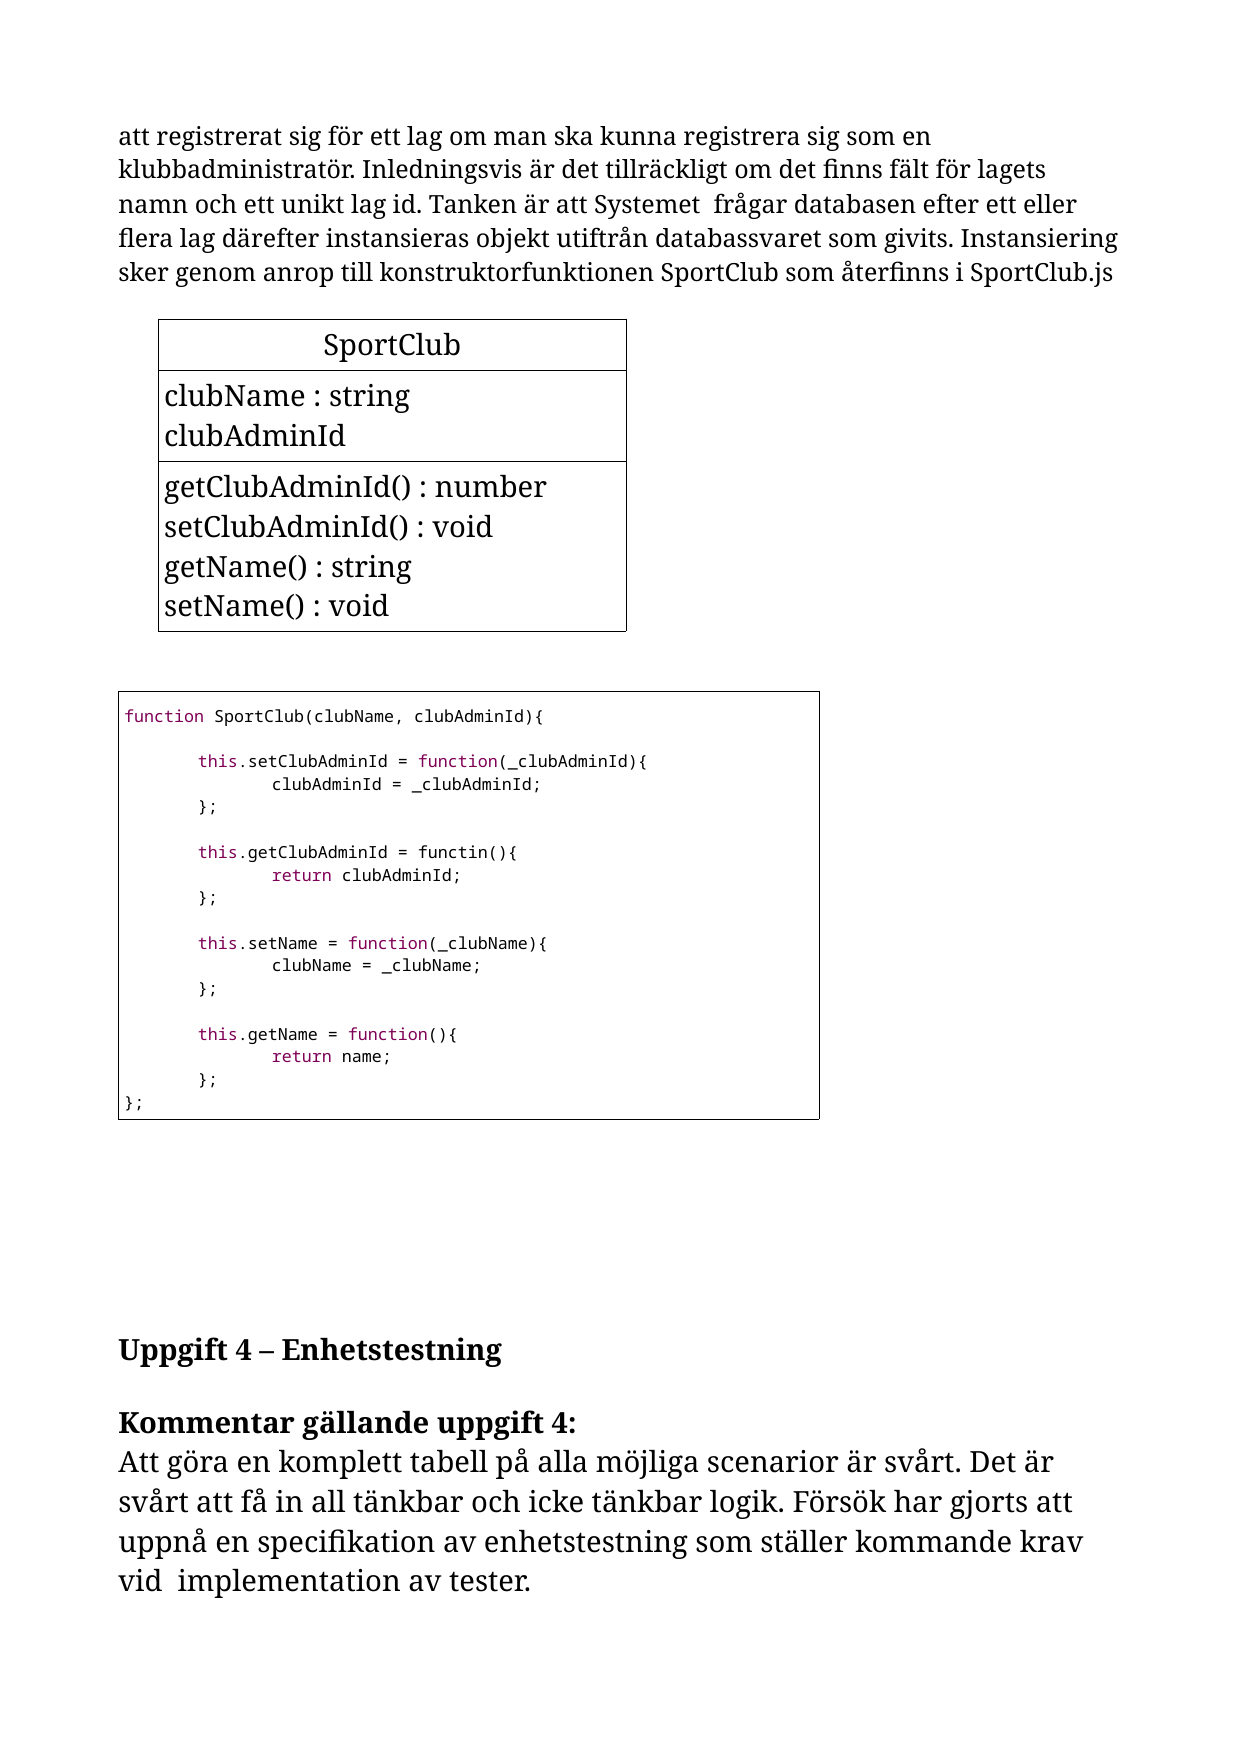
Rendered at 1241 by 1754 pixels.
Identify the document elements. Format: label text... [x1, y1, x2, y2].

table_header SportClub [159, 320, 626, 370]
table_cell getClubAdminId() : number setClubAdminId() : void getName() : string setName() : void [159, 462, 626, 631]
text att registrerat sig för ett lag om man ska kunna registrera sig som en klubbadministratör. Inledningsvis är det tillräckligt om det finns fält för lagets namn och ett unikt lag id. Tanken är att Systemet frågar databasen efter ett eller flera lag därefter instansieras objekt utiftrån databassvaret som givits. Instansiering sker genom anrop till konstruktorfunktionen SportClub som återfinns i SportClub.js [118, 118, 1122, 288]
table_cell clubName : string clubAdminId [159, 371, 626, 461]
table_header function SportClub(clubName, clubAdminId){ this.setClubAdminId = function(_clubAdminId){ clubAdminId = _clubAdminId; }; this.getClubAdminId = functin(){ return clubAdminId; }; this.setName = function(_clubName){ clubName = _clubName; }; this.getName = function(){ return name; }; }; [119, 692, 819, 1119]
text Kommentar gällande uppgift 4: [118, 1402, 1122, 1442]
text Uppgift 4 – Enhetstestning [118, 1329, 1122, 1368]
text Att göra en komplett tabell på alla möjliga scenarior är svårt. Det är svårt att få in all tänkbar och icke tänkbar logik. Försök har gjorts att uppnå en specifikation av enhetstestning som ställer kommande krav vid implementation av tester. [118, 1442, 1122, 1600]
